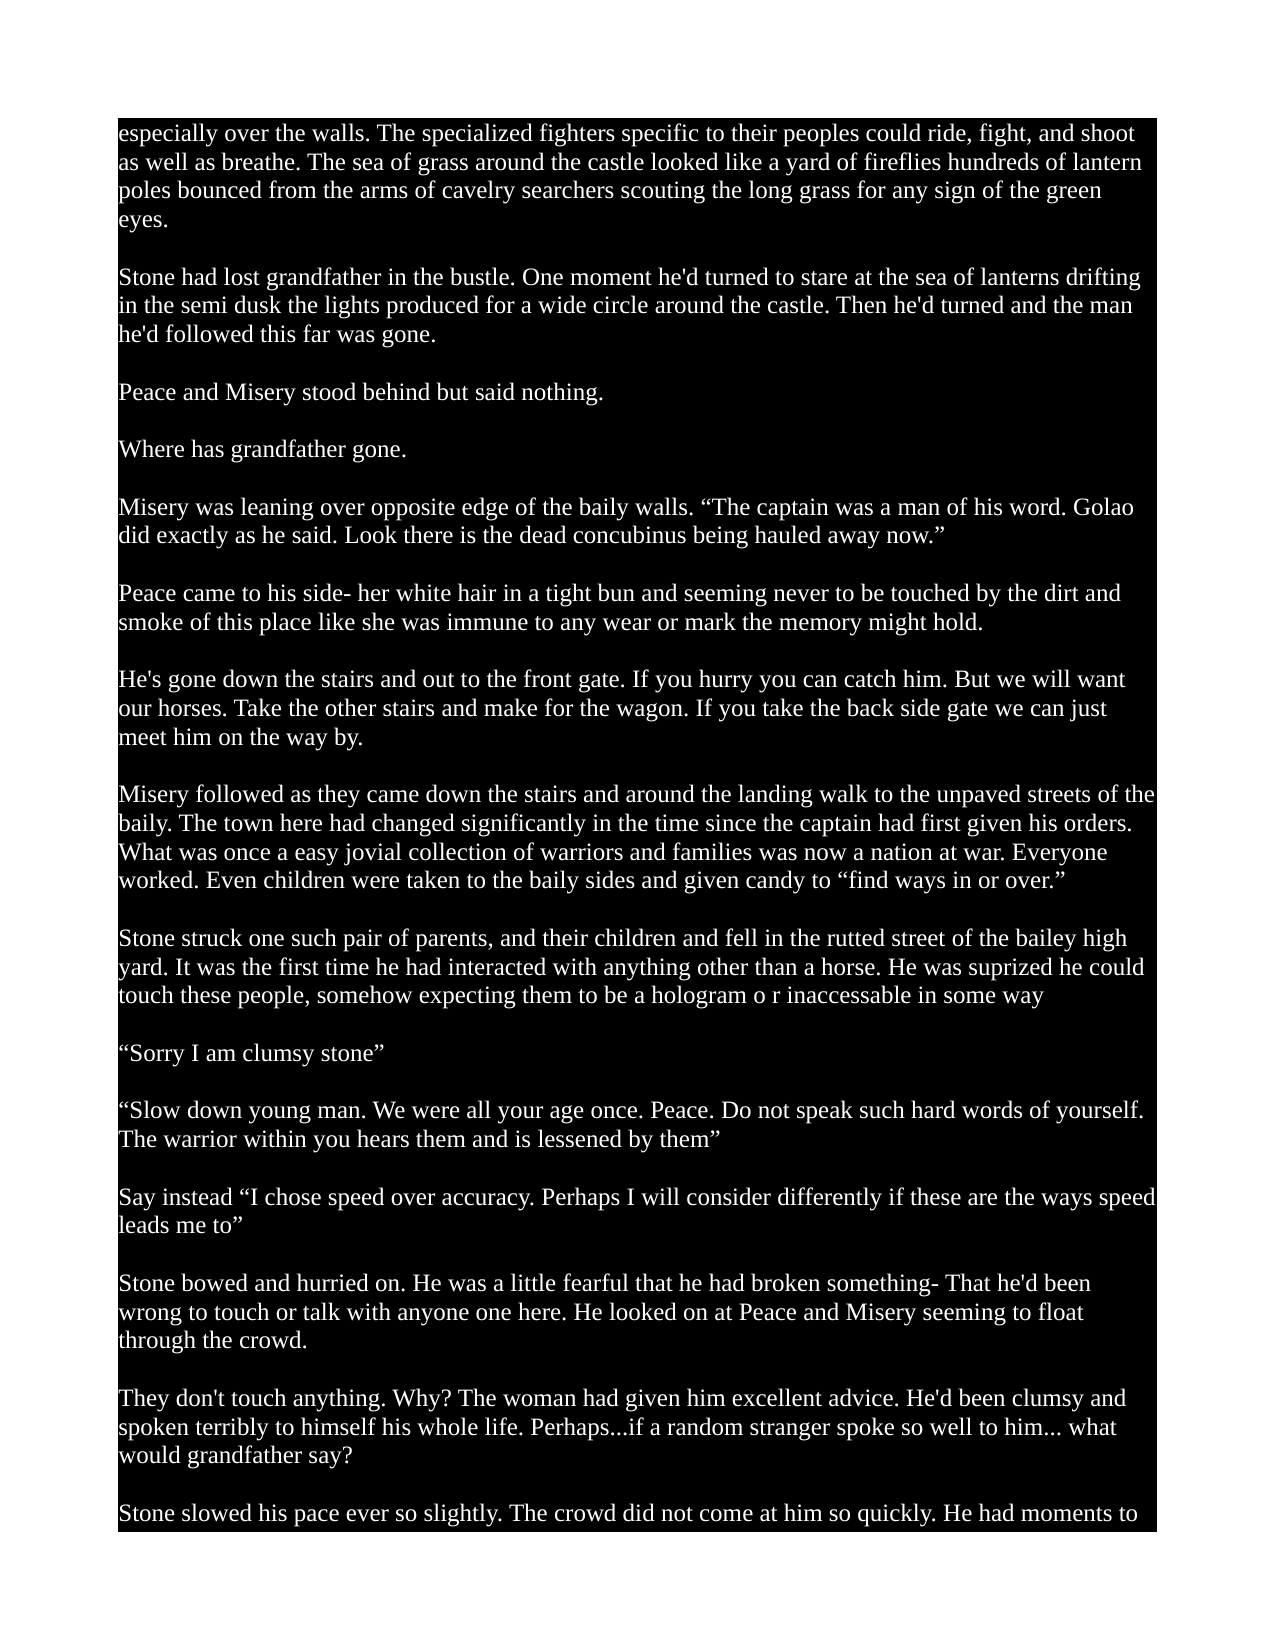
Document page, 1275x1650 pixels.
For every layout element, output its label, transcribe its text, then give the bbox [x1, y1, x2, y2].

text Peace came to his side- her white hair in a tight bun and seeming never to be touched by the dirt and smoke of this place like she was immune to any wear or mark the memory might hold. He's gone down the stairs and out to the front gate. If you hurry you can catch him. But we will want our horses. Take the other stairs and make for the wagon. If you take the back side gate we can just meet him on the way by. Misery followed as they came down the stairs and around the landing walk to the unpaved streets of the baily. The town here had changed significantly in the time since the captain had first given his orders. What was once a easy jovial collection of warriors and families was now a nation at war. Everyone worked. Even children were taken to the baily sides and given candy to “find ways in or over.” [118, 578, 1157, 894]
text “Sorry I am clumsy stone” “Slow down young man. We were all your age once. Peace. Do not speak such hard words of yourself. The warrior within you hears them and is lessened by them” Say instead “I chose speed over accuracy. Perhaps I will consider differently if these are the ways speed leads me to” Stone bowed and hurried on. He was a little fearful that he had broken something- That he'd been wrong to touch or talk with anyone one here. He looked on at Peace and Misery seeming to float through the crowd. They don't touch anything. Why? The woman had given him excellent advice. He'd been clumsy and spoken terribly to himself his whole life. Perhaps...if a random stranger spoke so well to him... what would grandfather say? [118, 1009, 1157, 1498]
text Misery was leaning over opposite edge of the baily walls. “The captain was a man of his word. Golao did exactly as he said. Look there is the dead concubinus being hauled away now.” [118, 492, 1157, 578]
text especially over the walls. The specialized fighters specific to their peoples could ride, fight, and shoot as well as breathe. The sea of grass around the castle looked like a yard of fireflies hundreds of lantern poles bounced from the arms of cavelry searchers scouting the long grass for any sign of the green eyes. [118, 118, 1157, 233]
text Stone struck one such pair of parents, and their children and fell in the rutted street of the bailey high yard. It was the first time he had interacted with anything other than a horse. He was suprized he could touch these people, somehow expecting them to be a hologram o r inaccessable in some way [118, 923, 1157, 1009]
text Stone had lost grandfather in the bustle. One moment he'd turned to stare at the sea of lanterns drifting in the semi dusk the lights produced for a wide circle around the castle. Then he'd turned and the man he'd followed this far was gone. Peace and Misery stood behind but said nothing. Where has grandfather gone. [118, 262, 1157, 463]
text Stone slowed his pace ever so slightly. The crowd did not come at him so quickly. He had moments to [118, 1498, 1157, 1527]
